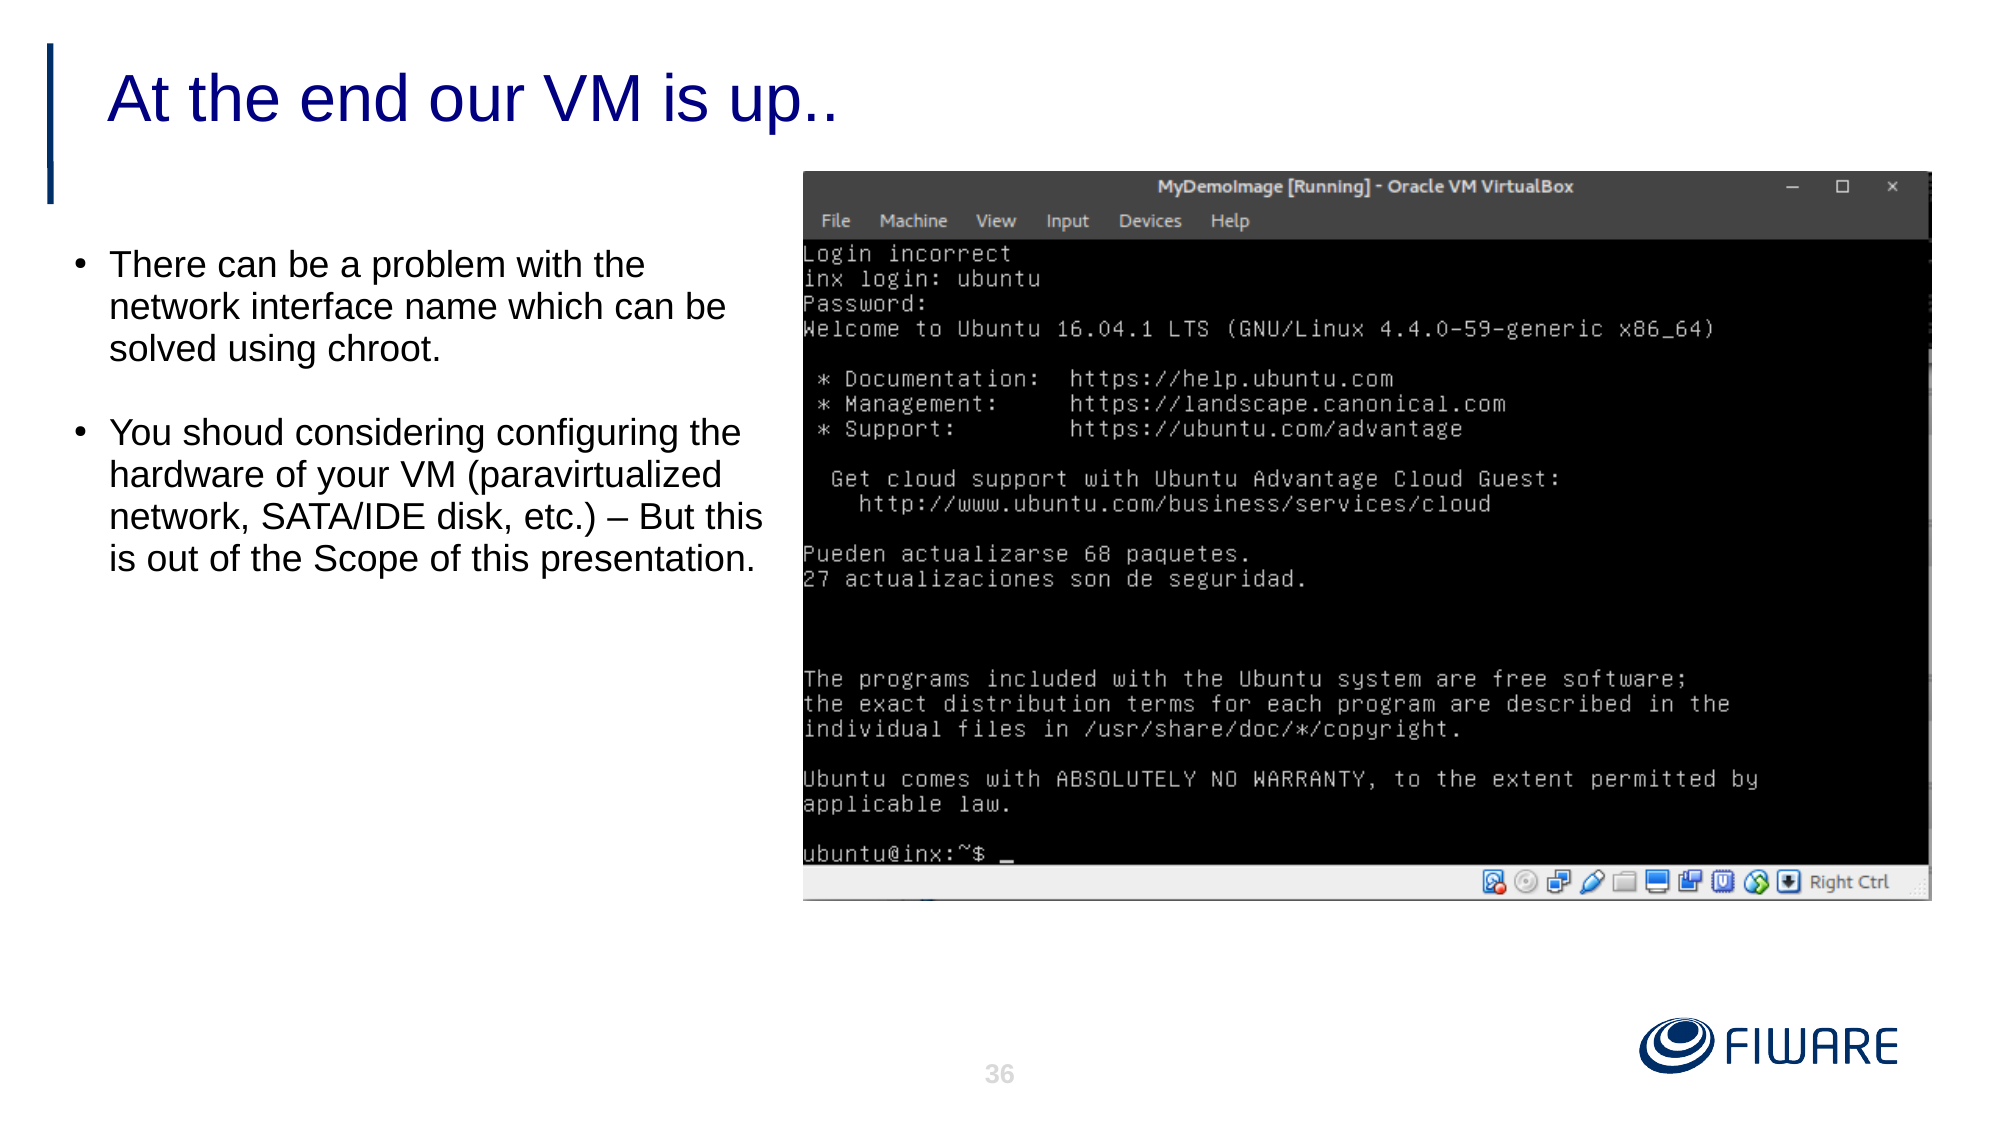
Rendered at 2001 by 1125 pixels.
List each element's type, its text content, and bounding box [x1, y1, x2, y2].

picture [803, 171, 1932, 901]
text_box There can be a problem with the network interface name which can be solved using chroot. You shoud considering configuring the hardware of your VM (paravirtualized network, SATA/IDE disk, etc.) – But this is out of the Scope of this presentation. [59, 236, 792, 713]
picture [1635, 1012, 1905, 1077]
slide_number [887, 1042, 1113, 1103]
title At the end our VM is up.. [92, 47, 1704, 250]
